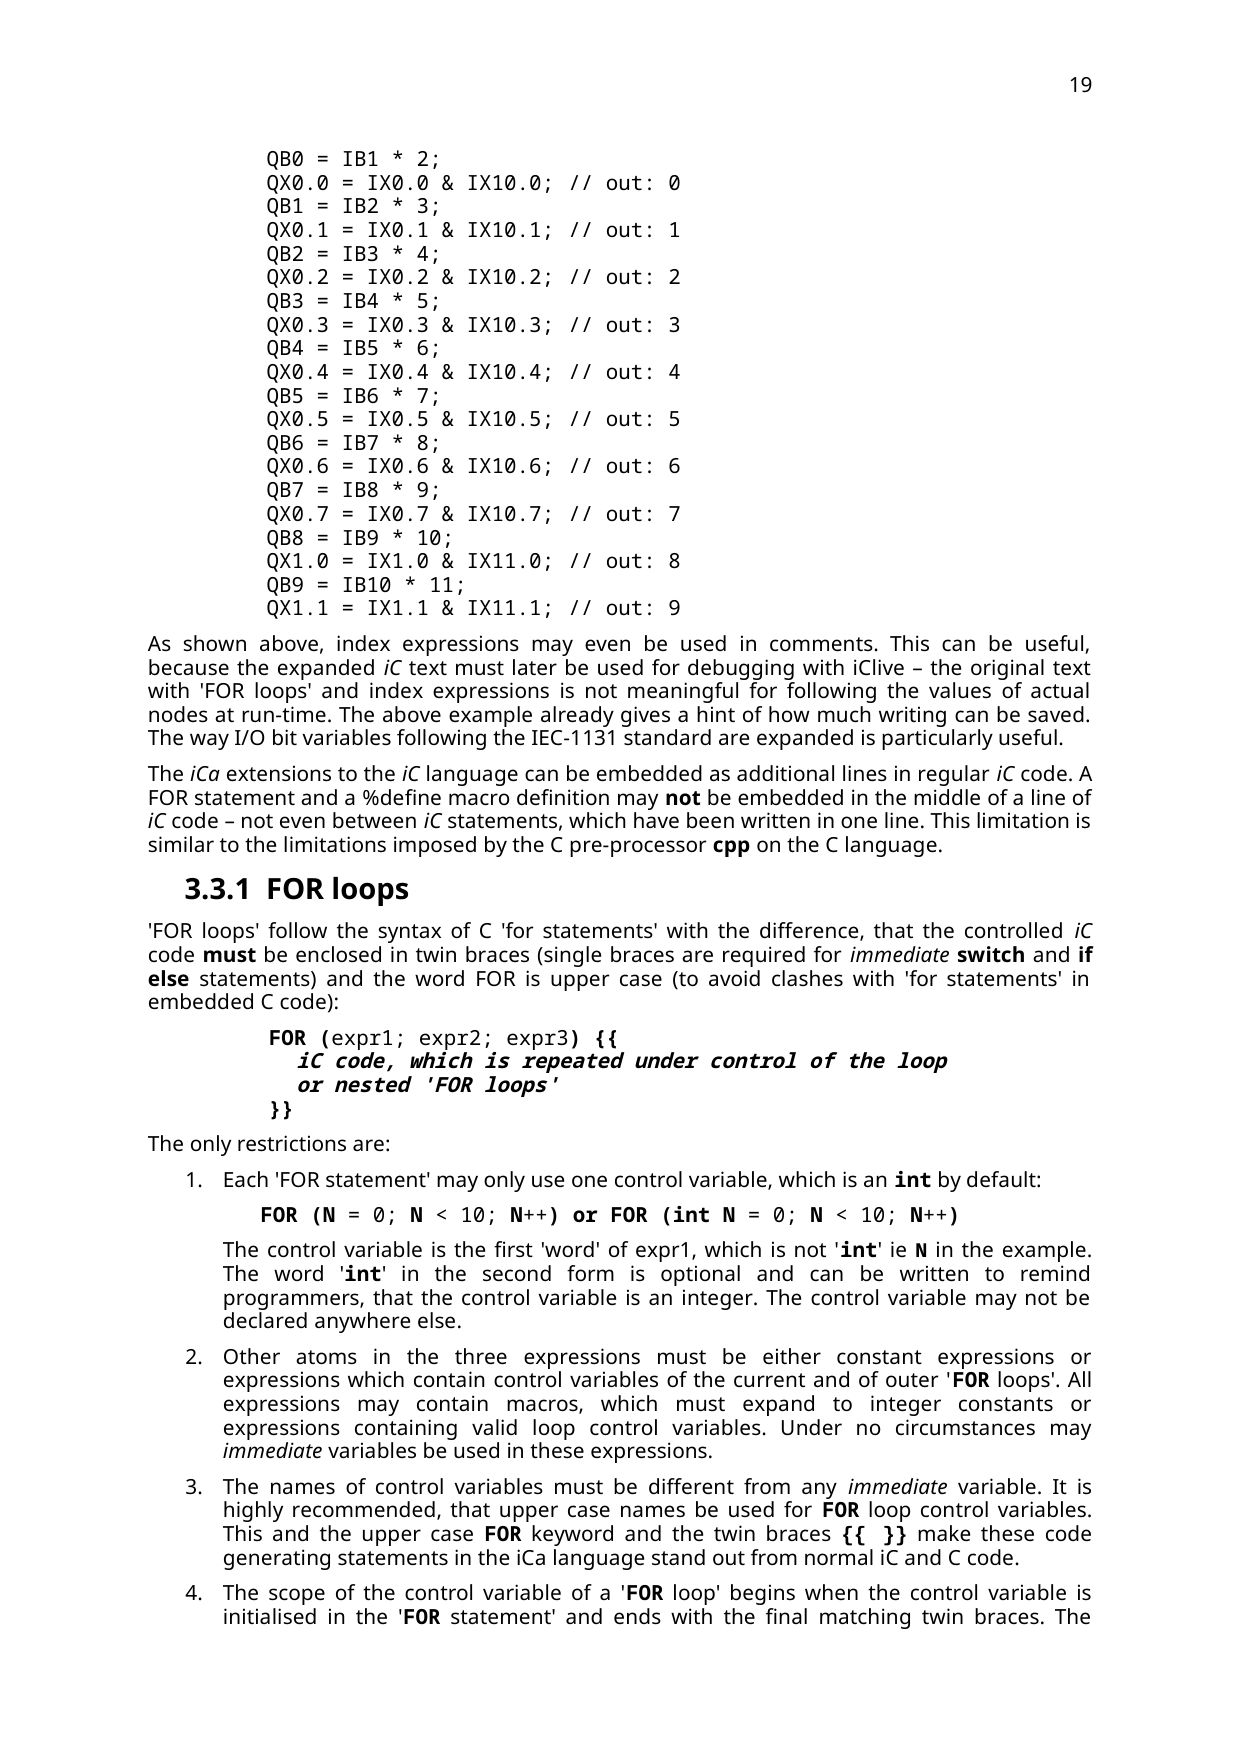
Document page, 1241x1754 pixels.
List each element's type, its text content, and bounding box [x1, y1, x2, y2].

subtitle FOR loops [184, 869, 1092, 908]
text As shown above, index expressions may even be used in comments. This can be useful, because the expanded iC text must later be used for debugging with iClive – the original text with 'FOR loops' and index expressions is not meaningful for following the values of actual nodes at run-time. The above example already gives a hint of how much writing can be saved. The way I/O bit variables following the IEC-1131 standard are expanded is particularly useful. [148, 632, 1092, 751]
list Other atoms in the three expressions must be either constant expressions or expressions which contain control variables of the current and of outer 'FOR loops'. All expressions may contain macros, which must expand to integer constants or expressions containing valid loop control variables. Under no circumstances may immediate variables be used in these expressions. [185, 1345, 1092, 1463]
text The only restrictions are: [148, 1133, 1092, 1156]
text 'FOR loops' follow the syntax of C 'for statements' with the difference, that the controlled iC code must be enclosed in twin braces (single braces are required for immediate switch and if else statements) and the word FOR is upper case (to avoid clashes with 'for statements' in embedded C code): [148, 920, 1092, 1014]
list The names of control variables must be different from any immediate variable. It is highly recommended, that upper case names be used for FOR loop control variables. This and the upper case FOR keyword and the twin braces {{ }} make these code generating statements in the iCa language stand out from normal iC and C code. [185, 1475, 1092, 1570]
list FOR (N = 0; N < 10; N++) or FOR (int N = 0; N < 10; N++) [223, 1203, 1092, 1227]
text FOR (expr1; expr2; expr3) {{ iC code, which is repeated under control of the loop or nested 'FOR loops' }} [268, 1026, 1092, 1121]
text The iCa extensions to the iC language can be embedded as additional lines in regular iC code. A FOR statement and a %define macro definition may not be embedded in the middle of a line of iC code – not even between iC statements, which have been written in one line. This limitation is similar to the limitations imposed by the C pre-processor cpp on the C language. [148, 762, 1092, 857]
list Each 'FOR statement' may only use one control variable, which is an int by default: [185, 1168, 1092, 1192]
text QB0 = IB1 * 2; QX0.0 = IX0.0 & IX10.0; // out: 0 QB1 = IB2 * 3; QX0.1 = IX0.1 & IX10.1; // out: 1 QB2 = IB3 * 4; QX0.2 = IX0.2 & IX10.2; // out: 2 QB3 = IB4 * 5; QX0.3 = IX0.3 & IX10.3; // out: 3 QB4 = IB5 * 6; QX0.4 = IX0.4 & IX10.4; // out: 4 QB5 = IB6 * 7; QX0.5 = IX0.5 & IX10.5; // out: 5 QB6 = IB7 * 8; QX0.6 = IX0.6 & IX10.6; // out: 6 QB7 = IB8 * 9; QX0.7 = IX0.7 & IX10.7; // out: 7 QB8 = IB9 * 10; QX1.0 = IX1.0 & IX11.0; // out: 8 QB9 = IB10 * 11; QX1.1 = IX1.1 & IX11.1; // out: 9 [208, 148, 1092, 621]
list The scope of the control variable of a 'FOR loop' begins when the control variable is initialised in the 'FOR statement' and ends with the final matching twin braces. The [185, 1582, 1092, 1629]
list The control variable is the first 'word' of expr1, which is not 'int' ie N in the example. The word 'int' in the second form is optional and can be written to remind programmers, that the control variable is an integer. The control variable may not be declared anywhere else. [185, 1239, 1092, 1333]
